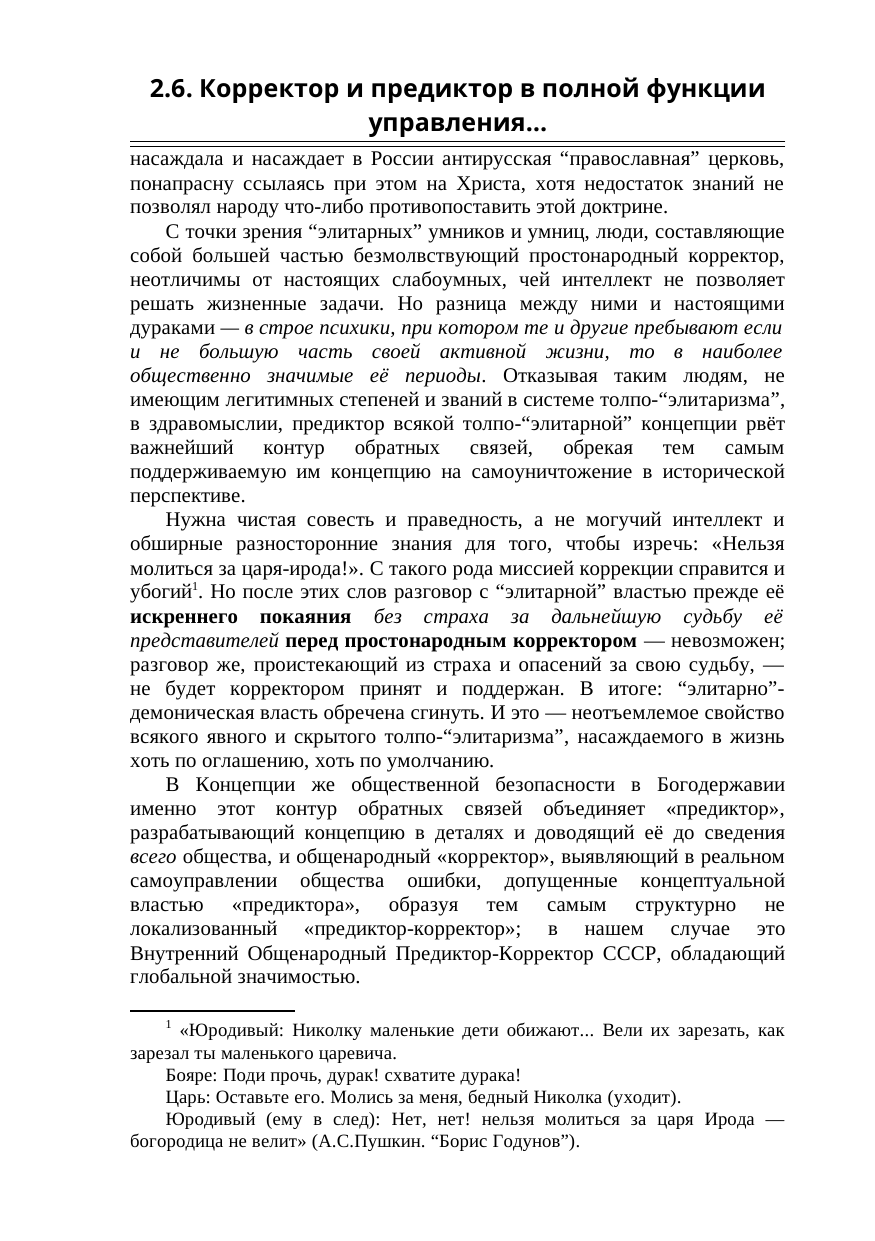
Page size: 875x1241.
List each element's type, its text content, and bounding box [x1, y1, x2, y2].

text С точки зрения “элитарных” умников и умниц, люди, составляющие собой большей частью безмолвствующий простонародный корректор, неотличимы от настоящих слабоумных, чей интеллект не позволяет решать жизненные задачи. Но разница между ними и настоящими дураками — в строе психики, при котором те и другие пребывают если и не большую часть своей активной жизни, то в наиболее общественно значимые её периоды. Отказывая таким людям, не имеющим легитимных степеней и званий в системе толпо-“эли­таризма”, в здравомыслии, предиктор всякой толпо-“элитарной” концепции рвёт важнейший контур обратных связей, обрекая тем самым поддерживаемую им концепцию на самоуничтожение в исторической перспективе. [130, 218, 785, 507]
text Нужна чистая совесть и праведность, а не могучий интеллект и обширные разносторонние знания для того, чтобы изречь: «Нельзя молиться за царя-ирода!». С такого рода миссией коррекции справится и убогий. Но после этих слов разговор с “элитарной” властью прежде её искреннего покаяния без страха за дальнейшую судьбу её представителей перед простонародным корректором — невозможен; разговор же, проистекающий из страха и опасений за свою судьбу, — не будет корректором принят и поддержан. В итоге: “элитарно”-демоническая власть обречена сгинуть. И это — неотъемлемое свойство всякого явного и скрытого толпо-“элитаризма”, насаждаемого в жизнь хоть по оглашению, хоть по умолчанию. [130, 507, 785, 772]
text Бояре: Поди прочь, дурак! схватите дурака! [130, 1063, 785, 1085]
text Юродивый (ему в след): Нет, нет! нельзя молиться за царя Ирода — богородица не велит» (А.С.Пушкин. “Борис Годунов”). [130, 1107, 785, 1152]
text Царь: Оставьте его. Молись за меня, бедный Николка (уходит). [130, 1085, 785, 1107]
text насаждала и насаждает в России антирусская “православная” церковь, понапрасну ссылаясь при этом на Христа, хотя недостаток знаний не позволял народу что-либо противопоставить этой доктрине. [130, 147, 785, 218]
text «Юродивый: Николку маленькие дети обижают... Вели их зарезать, как зарезал ты маленького царевича. [130, 1017, 785, 1063]
text В Концепции же общественной безопасности в Богодержавии именно этот контур обратных связей объединяет «предиктор», разрабатывающий концепцию в деталях и доводящий её до сведения всего общества, и общенародный «кор­ректор», выявляющий в реальном самоуправлении общества ошибки, допущенные концептуальной властью «предик­то­ра», образуя тем самым структурно не локализованный «пре­ди­ктор-кор­ректор»; в нашем случае это Внутренний Общенародный Предиктор-Корректор СССР, обладающий глобальной значимостью. [130, 772, 785, 988]
